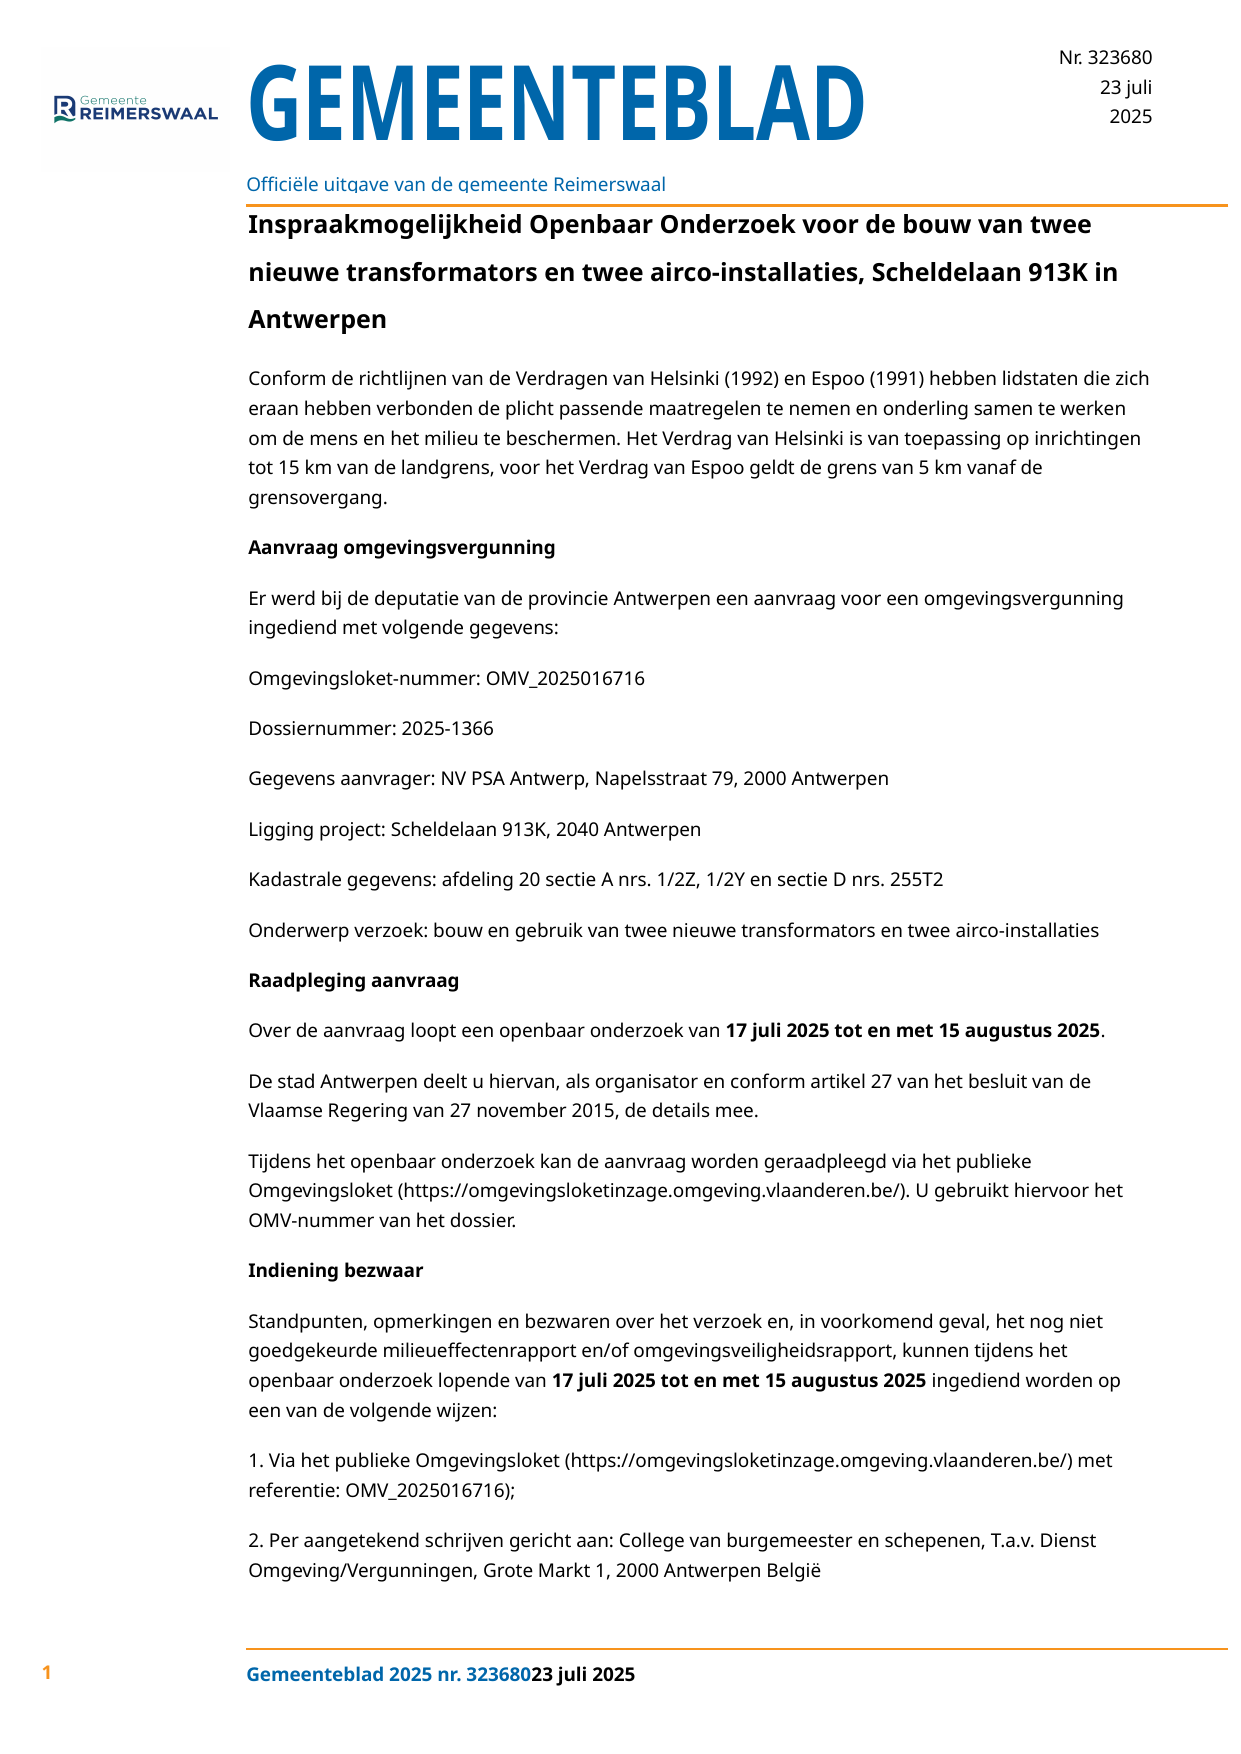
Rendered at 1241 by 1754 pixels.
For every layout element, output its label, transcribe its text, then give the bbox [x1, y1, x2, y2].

text Tijdens het openbaar onderzoek kan de aanvraag worden geraadpleegd via het publieke Omgevingsloket (https://omgevingsloketinzage.omgeving.vlaanderen.be/). U gebruikt hiervoor het OMV-nummer van het dossier. [248, 1148, 1152, 1233]
text Er werd bij de deputatie van de provincie Antwerpen een aanvraag voor een omgevingsvergunning ingediend met volgende gegevens: [248, 585, 1152, 640]
text Over de aanvraag loopt een openbaar onderzoek van 17 juli 2025 tot en met 15 augustus 2025. [248, 1018, 1152, 1043]
text Indiening bezwaar [248, 1258, 1152, 1283]
text Kadastrale gegevens: afdeling 20 sectie A nrs. 1/2Z, 1/2Y en sectie D nrs. 255T2 [248, 866, 1152, 892]
text Dossiernummer: 2025-1366 [248, 715, 1152, 741]
text 1. Via het publieke Omgevingsloket (https://omgevingsloketinzage.omgeving.vlaanderen.be/) met referentie: OMV_2025016716); [248, 1447, 1152, 1502]
text Aanvraag omgevingsvergunning [248, 534, 1152, 560]
text Conform de richtlijnen van de Verdragen van Helsinki (1992) en Espoo (1991) hebben lidstaten die zich eraan hebben verbonden de plicht passende maatregelen te nemen en onderling samen te werken om de mens en het milieu te beschermen. Het Verdrag van Helsinki is van toepassing op inrichtingen tot 15 km van de landgrens, voor het Verdrag van Espoo geldt de grens van 5 km vanaf de grensovergang. [248, 366, 1152, 509]
text De stad Antwerpen deelt u hiervan, als organisator en conform artikel 27 van het besluit van de Vlaamse Regering van 27 november 2015, de details mee. [248, 1068, 1152, 1123]
text Gegevens aanvrager: NV PSA Antwerp, Napelsstraat 79, 2000 Antwerpen [248, 766, 1152, 791]
text Standpunten, opmerkingen en bezwaren over het verzoek en, in voorkomend geval, het nog niet goedgekeurde milieueffectenrapport en/of omgevingsveiligheidsrapport, kunnen tijdens het openbaar onderzoek lopende van 17 juli 2025 tot en met 15 augustus 2025 ingediend worden op een van de volgende wijzen: [248, 1308, 1152, 1422]
picture [41, 47, 231, 172]
text Ligging project: Scheldelaan 913K, 2040 Antwerpen [248, 816, 1152, 842]
text Onderwerp verzoek: bouw en gebruik van twee nieuwe transformators en twee airco-installaties [248, 917, 1152, 942]
text 2. Per aangetekend schrijven gericht aan: College van burgemeester en schepenen, T.a.v. Dienst Omgeving/Vergunningen, Grote Markt 1, 2000 Antwerpen België [248, 1527, 1152, 1582]
text Omgevingsloket-nummer: OMV_2025016716 [248, 665, 1152, 690]
text Inspraakmogelijkheid Openbaar Onderzoek voor de bouw van twee nieuwe transformators en twee airco-installaties, Scheldelaan 913K in Antwerpen [248, 207, 1152, 336]
text Raadpleging aanvraag [248, 967, 1152, 993]
